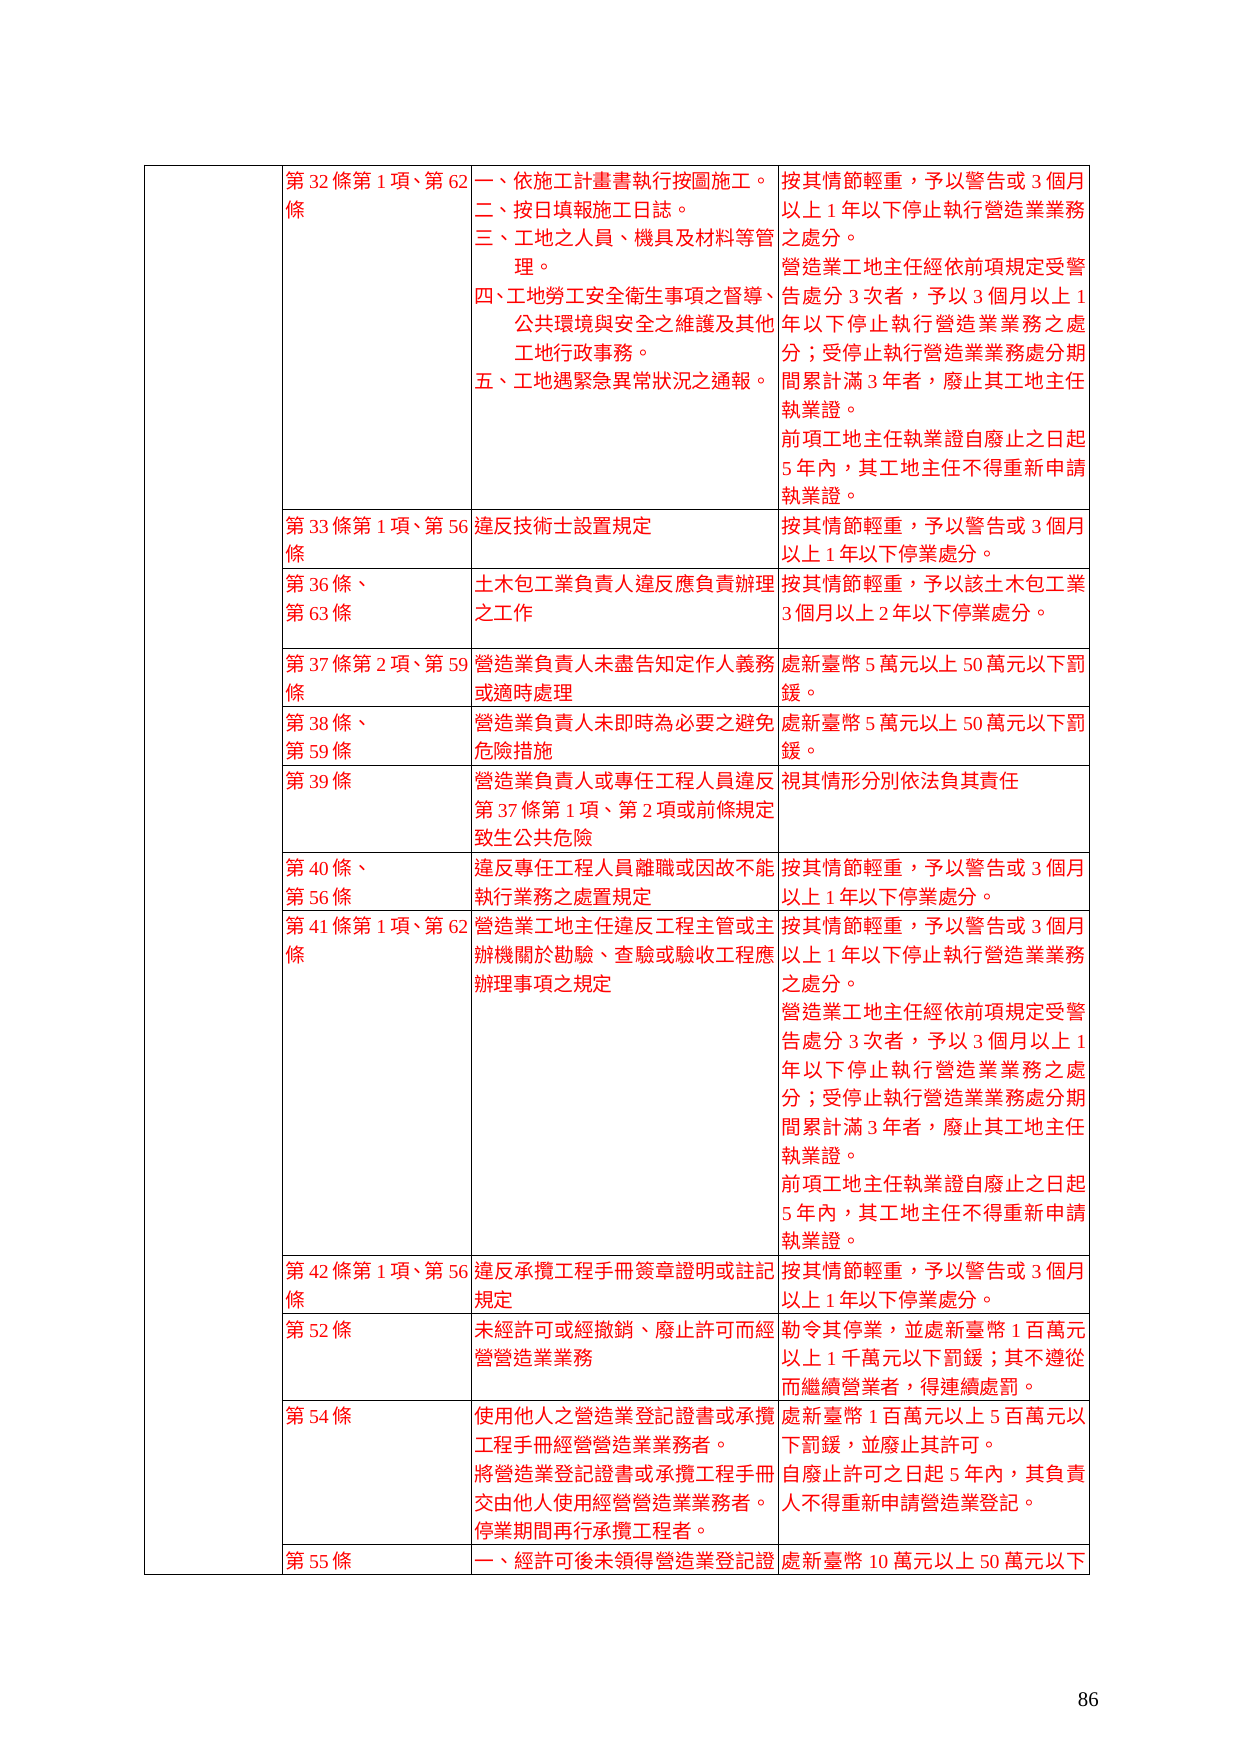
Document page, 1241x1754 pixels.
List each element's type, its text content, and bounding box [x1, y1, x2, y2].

table_cell 按其情節輕重，予以警告或3個月以上1年以下停業處分。 [779, 510, 1089, 568]
table_cell 按其情節輕重，予以警告或3個月以上1年以下停止執行營造業業務之處分。 營造業工地主任經依前項規定受警告處分3次者，予以3個月以上1年以下停止執行營造業業務之處分；受停止執行營造業業務處分期間累計滿3年者，廢止其工地主任執業證。 前項工地主任執業證自廢止之日起5年內，其工地主任不得重新申請執業證。 [779, 166, 1089, 509]
table_cell 使用他人之營造業登記證書或承攬工程手冊經營營造業業務者。 將營造業登記證書或承攬工程手冊交由他人使用經營營造業業務者。 停業期間再行承攬工程者。 [472, 1401, 778, 1544]
table_cell 第55條 [283, 1545, 471, 1574]
table_cell 第39條 [283, 766, 471, 852]
table_cell 一、依施工計畫書執行按圖施工。 二、按日填報施工日誌。 三、工地之人員、機具及材料等管理。 四、工地勞工安全衛生事項之督導、公共環境與安全之維護及其他工地行政事務。 五、工地遇緊急異常狀況之通報。 [472, 166, 778, 509]
table_cell 按其情節輕重，予以警告或3個月以上1年以下停止執行營造業業務之處分。 營造業工地主任經依前項規定受警告處分3次者，予以3個月以上1年以下停止執行營造業業務之處分；受停止執行營造業業務處分期間累計滿3年者，廢止其工地主任執業證。 前項工地主任執業證自廢止之日起5年內，其工地主任不得重新申請執業證。 [779, 911, 1089, 1255]
table_cell 勒令其停業，並處新臺幣1百萬元以上1千萬元以下罰鍰；其不遵從而繼續營業者，得連續處罰。 [779, 1314, 1089, 1400]
table_cell 土木包工業負責人違反應負責辦理之工作 [472, 569, 778, 648]
table_cell 第42條第1項、第56條 [283, 1256, 471, 1313]
table_cell [145, 166, 282, 1574]
table_cell 第33條第1項、第56條 [283, 510, 471, 568]
table_cell 一、經許可後未領得營造業登記證 [472, 1545, 778, 1574]
table_cell 處新臺幣10萬元以上50萬元以下 [779, 1545, 1089, 1574]
table_cell 處新臺幣5萬元以上50萬元以下罰鍰。 [779, 707, 1089, 764]
table_cell 第37條第2項、第59條 [283, 649, 471, 706]
table_cell 違反承攬工程手冊簽章證明或註記規定 [472, 1256, 778, 1313]
table_cell 營造業工地主任違反工程主管或主辦機關於勘驗、查驗或驗收工程應辦理事項之規定 [472, 911, 778, 1255]
table_cell 營造業負責人或專任工程人員違反第37條第1項、第2項或前條規定致生公共危險 [472, 766, 778, 852]
table_cell 第36條、 第63條 [283, 569, 471, 648]
table_cell 按其情節輕重，予以警告或3個月以上1年以下停業處分。 [779, 1256, 1089, 1313]
table_cell 第40條、 第56條 [283, 853, 471, 910]
table_cell 處新臺幣1百萬元以上5百萬元以下罰鍰，並廢止其許可。 自廢止許可之日起5年內，其負責人不得重新申請營造業登記。 [779, 1401, 1089, 1544]
table_cell 視其情形分別依法負其責任 [779, 766, 1089, 852]
table_cell 違反專任工程人員離職或因故不能執行業務之處置規定 [472, 853, 778, 910]
table_cell 第54條 [283, 1401, 471, 1544]
table_cell 按其情節輕重，予以該土木包工業3個月以上2年以下停業處分。 [779, 569, 1089, 648]
table_cell 第32條第1項、第62條 [283, 166, 471, 509]
table_cell 營造業負責人未盡告知定作人義務或適時處理 [472, 649, 778, 706]
table_cell 違反技術士設置規定 [472, 510, 778, 568]
table_cell 按其情節輕重，予以警告或3個月以上1年以下停業處分。 [779, 853, 1089, 910]
table_cell 處新臺幣5萬元以上50萬元以下罰鍰。 [779, 649, 1089, 706]
table_cell 第41條第1項、第62條 [283, 911, 471, 1255]
table_cell 未經許可或經撤銷、廢止許可而經營營造業業務 [472, 1314, 778, 1400]
table_cell 第38條、 第59條 [283, 707, 471, 764]
table_cell 營造業負責人未即時為必要之避免危險措施 [472, 707, 778, 764]
table_cell 第52條 [283, 1314, 471, 1400]
